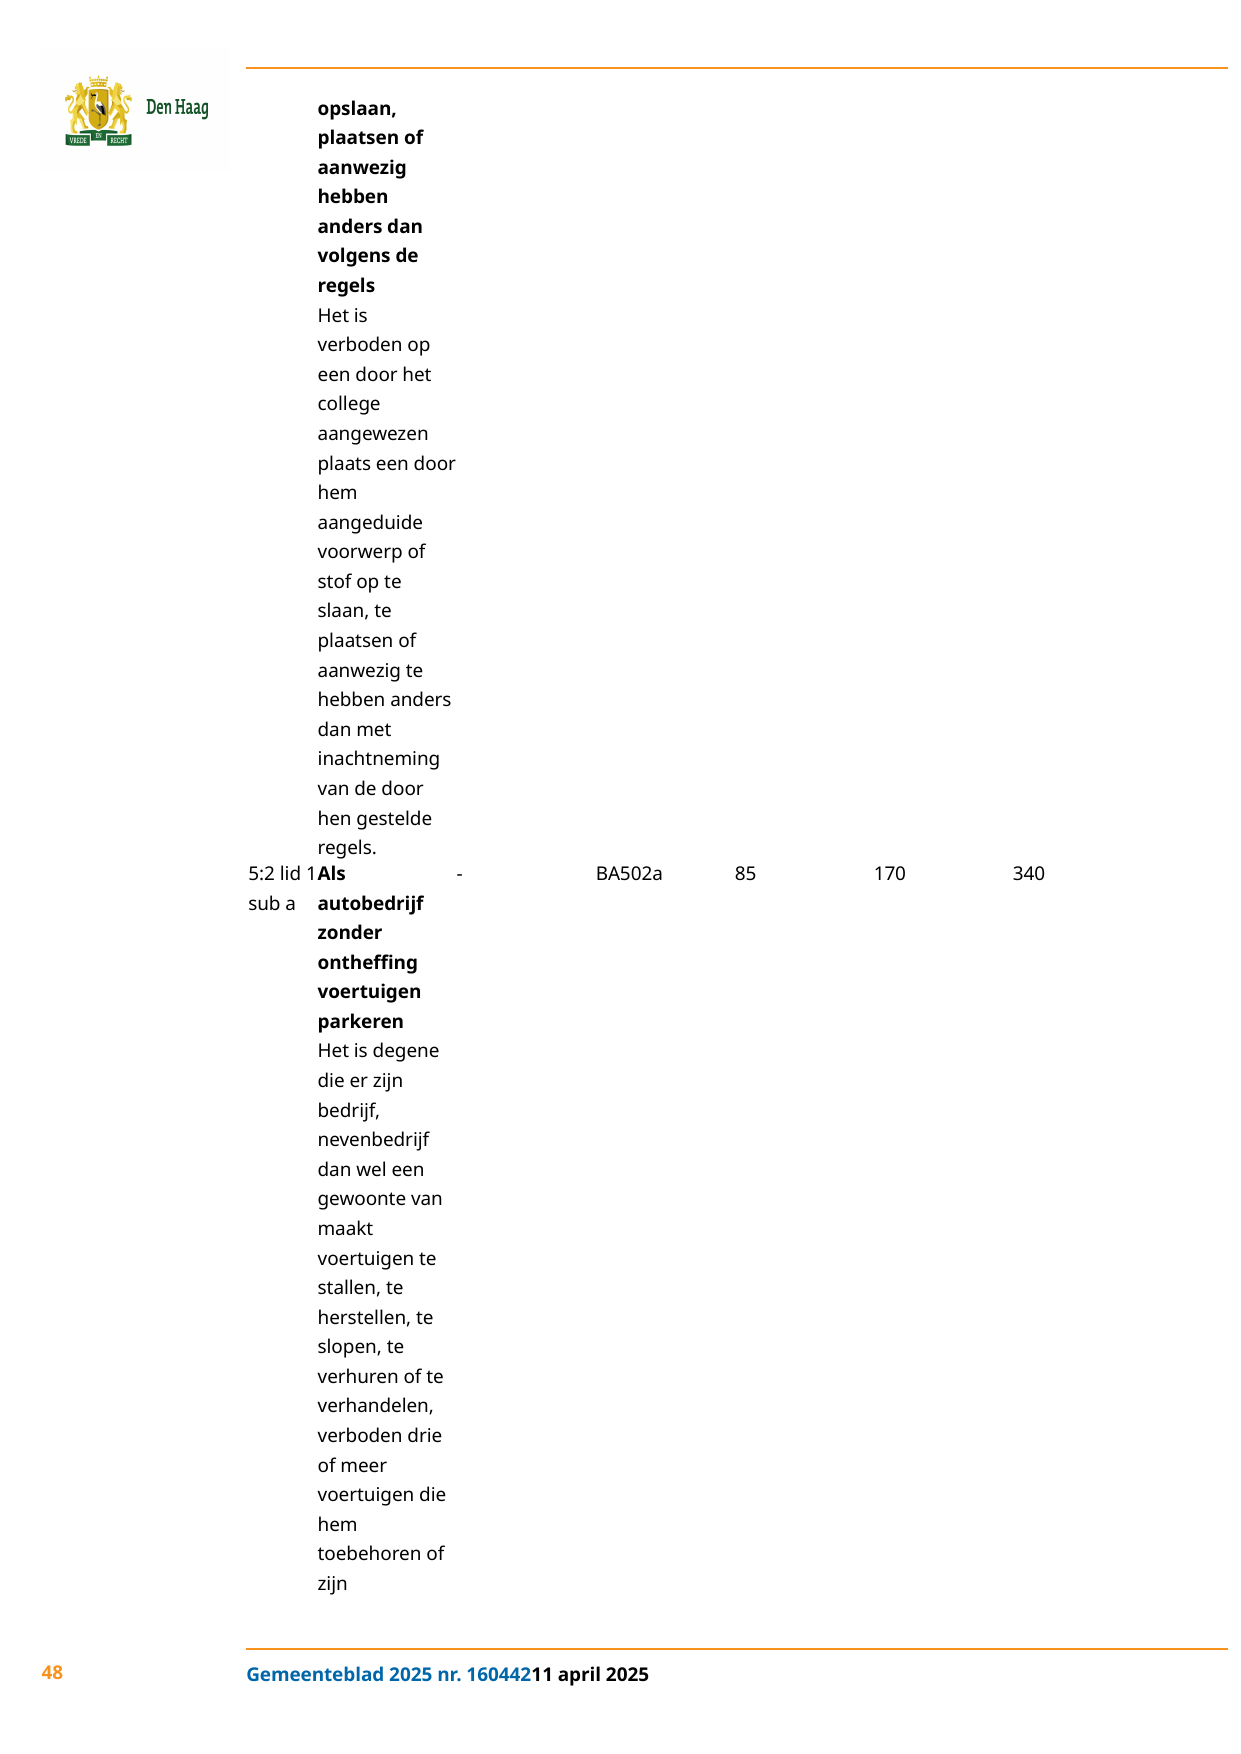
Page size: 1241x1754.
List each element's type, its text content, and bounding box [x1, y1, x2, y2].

table_cell - [456, 860, 596, 1596]
table_cell BA502a [596, 860, 734, 1596]
table_cell - [456, 95, 596, 860]
table_cell [248, 95, 317, 860]
table_cell [1013, 95, 1152, 860]
table_cell opslaan, plaatsen of aanwezig hebben anders dan volgens de regels Het is verboden op een door het college aangewezen plaats een door hem aangeduide voorwerp of stof op te slaan, te plaatsen of aanwezig te hebben anders dan met inachtneming van de door hen gestelde regels. [318, 95, 456, 860]
table_cell Als autobedrijf zonder ontheffing voertuigen parkeren Het is degene die er zijn bedrijf, nevenbedrijf dan wel een gewoonte van maakt voertuigen te stallen, te herstellen, te slopen, te verhuren of te verhandelen, verboden drie of meer voertuigen die hem toebehoren of zijn [318, 860, 456, 1596]
picture [41, 47, 231, 172]
table_cell [596, 95, 734, 860]
table_cell 170 [874, 860, 1013, 1596]
table_cell 85 [735, 860, 873, 1596]
table_cell [735, 95, 873, 860]
table_cell 5:2 lid 1 sub a [248, 860, 317, 1596]
table_cell [874, 95, 1013, 860]
table_cell 340 [1013, 860, 1152, 1596]
